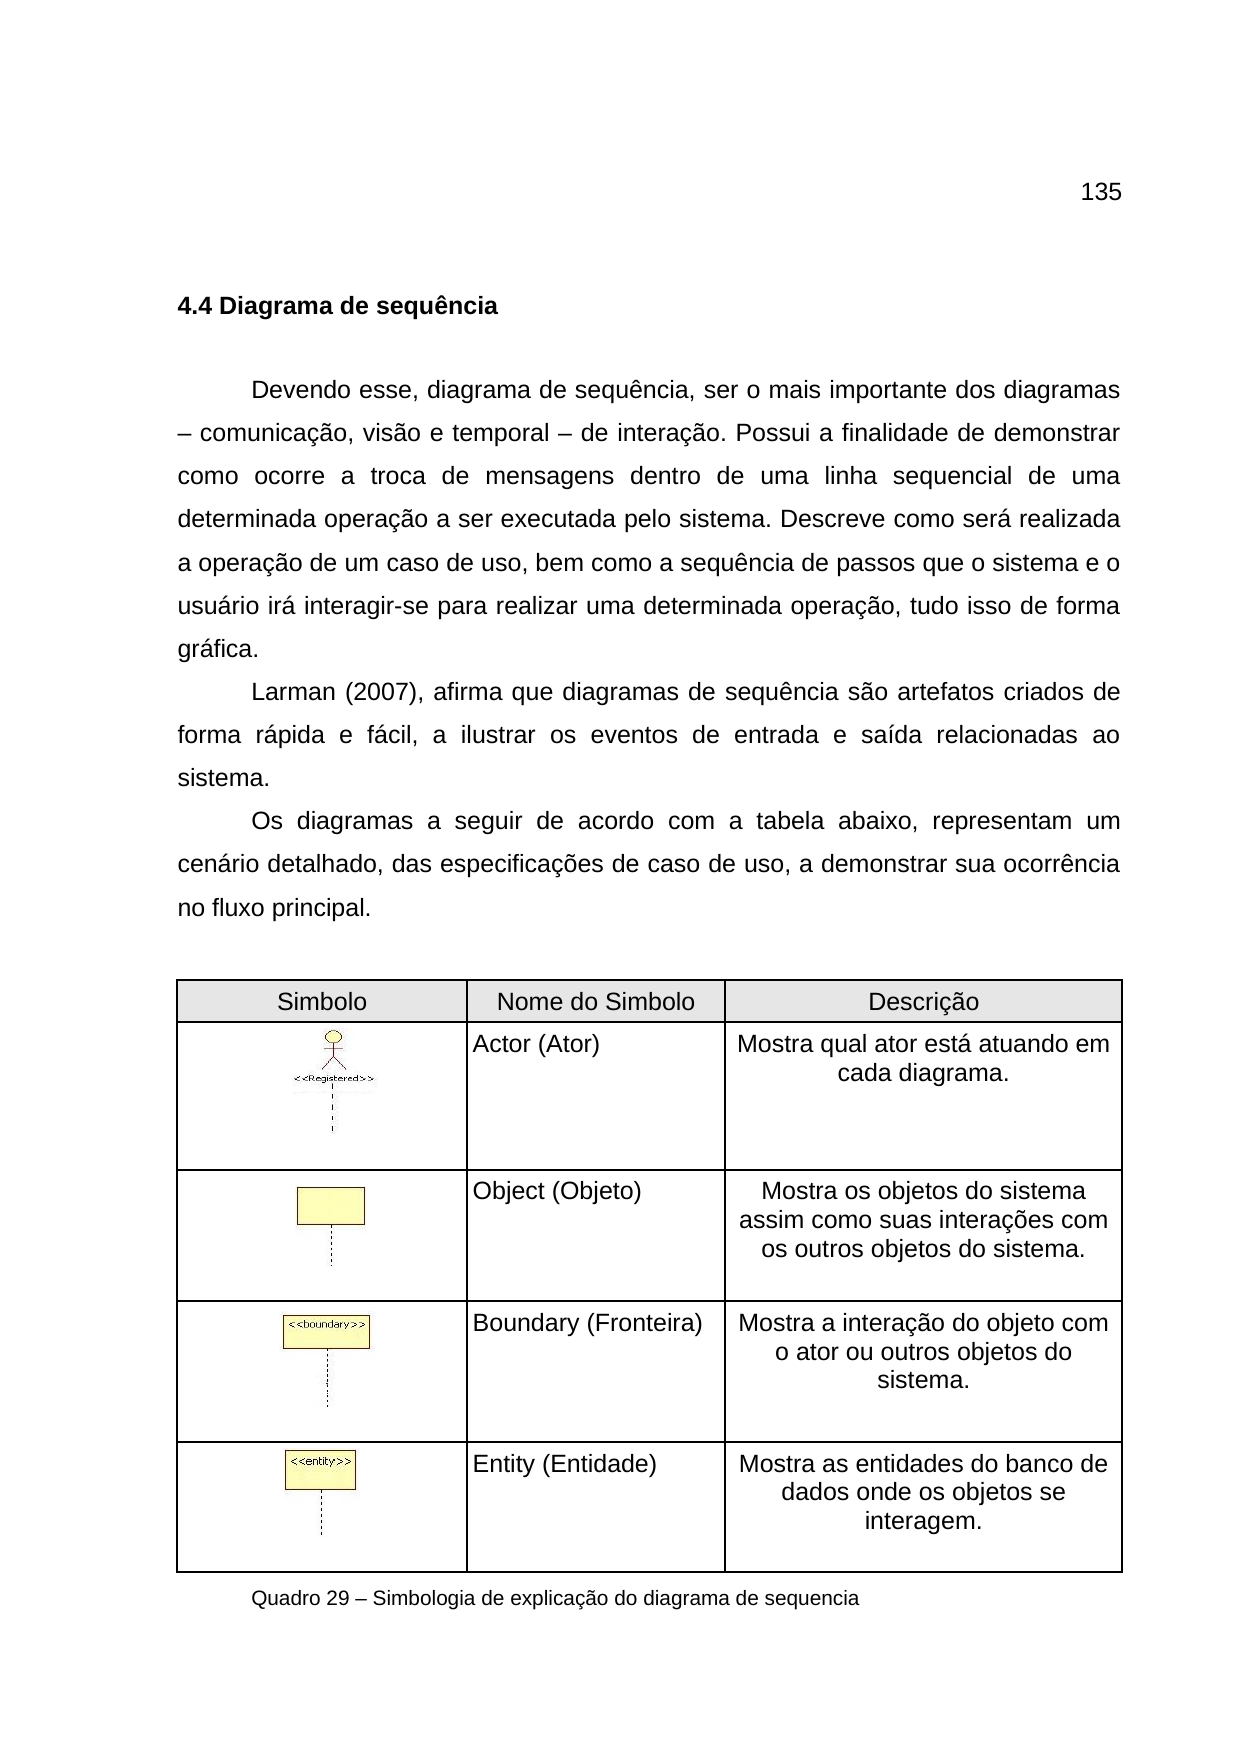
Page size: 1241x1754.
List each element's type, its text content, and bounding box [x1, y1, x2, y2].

table_cell Actor (Ator) [468, 1023, 724, 1168]
table_cell Mostra qual ator está atuando em cada diagrama. [726, 1023, 1121, 1168]
table_cell [178, 1171, 466, 1300]
table_cell Boundary (Fronteira) [468, 1302, 724, 1441]
table_cell [178, 1023, 466, 1168]
picture [279, 1311, 376, 1407]
text Devendo esse, diagrama de sequência, ser o mais importante dos diagramas – comunicação, visão e temporal – de interação. Possui a finalidade de demonstrar como ocorre a troca de mensagens dentro de uma linha sequencial de uma determinada operação a ser executada pelo sistema. Descreve como será realizada a operação de um caso de uso, bem como a sequência de passos que o sistema e o usuário irá interagir-se para realizar uma determinada operação, tudo isso de forma gráfica. [177, 375, 1122, 663]
picture [295, 1186, 367, 1266]
table_cell [178, 1302, 466, 1441]
text Larman (2007), afirma que diagramas de sequência são artefatos criados de forma rápida e fácil, a ilustrar os eventos de entrada e saída relacionadas ao sistema. [177, 677, 1122, 792]
table_header Simbolo [178, 981, 466, 1021]
table_cell Object (Objeto) [468, 1171, 724, 1300]
text Os diagramas a seguir de acordo com a tabela abaixo, representam um cenário detalhado, das especificações de caso de uso, a demonstrar sua ocorrência no fluxo principal. [177, 806, 1122, 921]
picture [292, 1028, 381, 1134]
text Quadro 29 – Simbologia de explicação do diagrama de sequencia [177, 1586, 1122, 1609]
table_header Nome do Simbolo [468, 981, 724, 1021]
table_cell [178, 1443, 466, 1448]
table_cell Mostra os objetos do sistema assim como suas interações com os outros objetos do sistema. [726, 1171, 1121, 1300]
table_cell Entity (Entidade) [468, 1443, 724, 1571]
table_cell [178, 1449, 466, 1571]
picture [283, 1448, 361, 1537]
table_cell Mostra a interação do objeto com o ator ou outros objetos do sistema. [726, 1302, 1121, 1441]
table_cell Mostra as entidades do banco de dados onde os objetos se interagem. [726, 1443, 1121, 1571]
table_header Descrição [726, 981, 1121, 1021]
subtitle 4.4 Diagrama de sequência [177, 291, 1122, 319]
